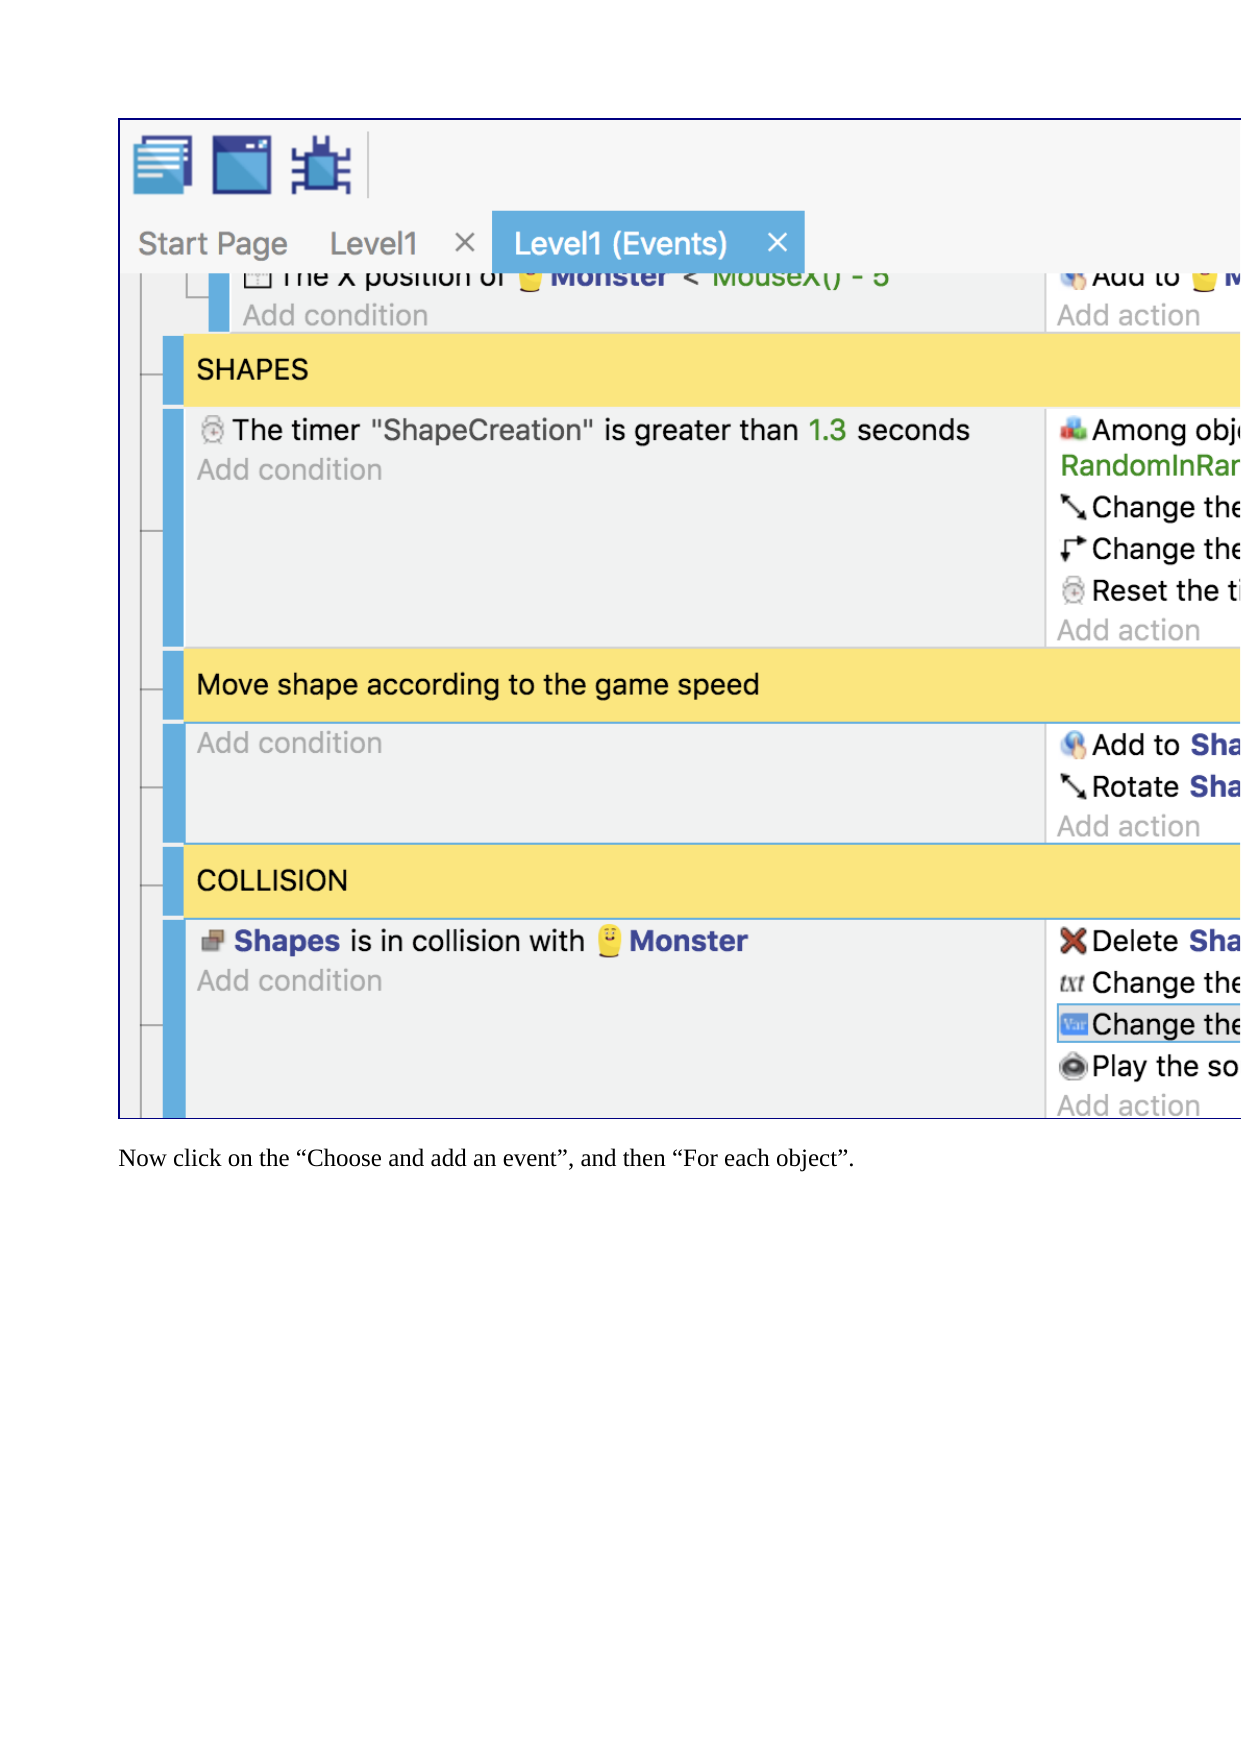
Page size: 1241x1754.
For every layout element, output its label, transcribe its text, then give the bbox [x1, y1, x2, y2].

text Now click on the “Choose and add an event”, and then “For each object”. [118, 1143, 1122, 1172]
picture [120, 120, 1241, 1118]
